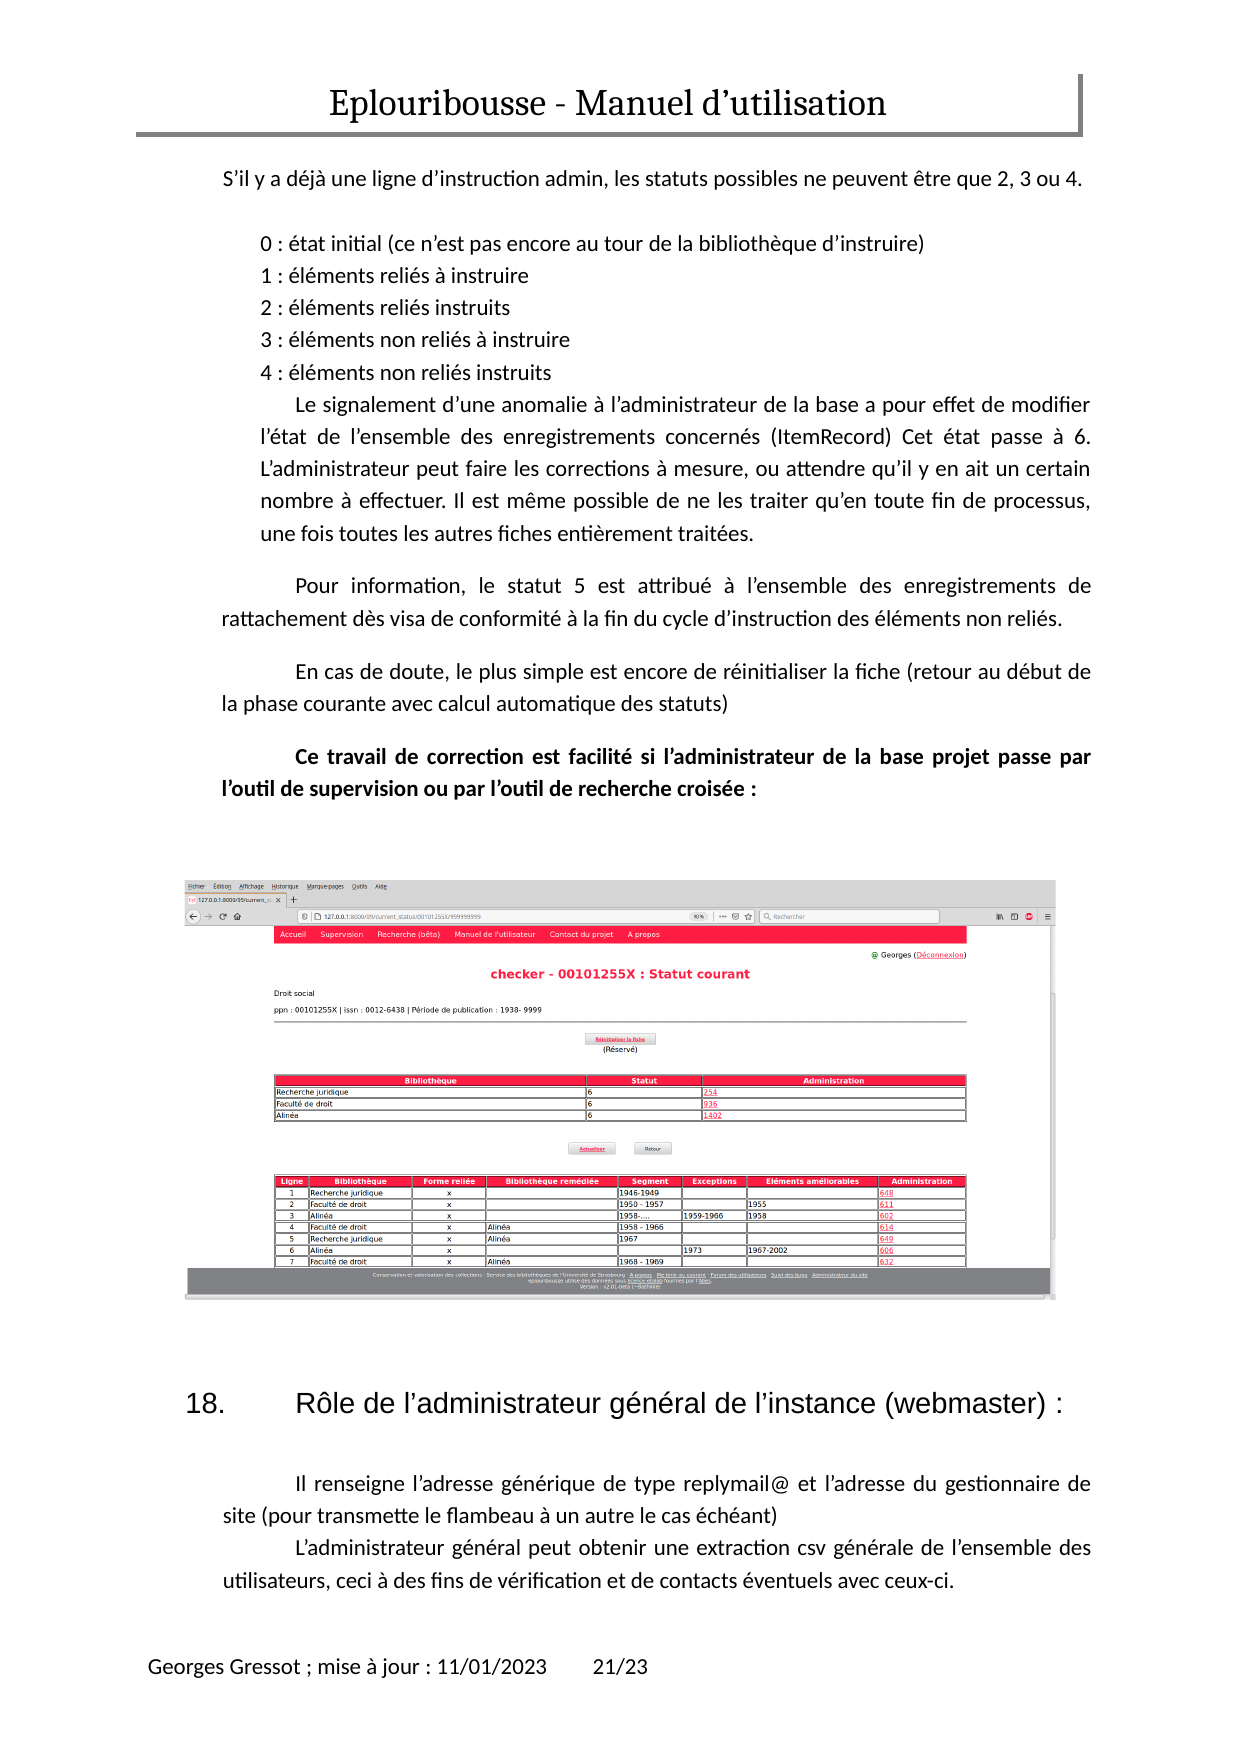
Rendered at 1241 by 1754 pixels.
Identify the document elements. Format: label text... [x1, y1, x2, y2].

list 2 : éléments reliés instruits [223, 293, 1093, 321]
list 3 : éléments non reliés à instruire [223, 326, 1093, 353]
text Ce travail de correction est facilité si l’administrateur de la base projet passe par l’outil de supervision ou par l’outil de recherche croisée : [221, 742, 1093, 802]
list Le signalement d’une anomalie à l’administrateur de la base a pour effet de modifier l’état de l’ensemble des enregistrements concernés (ItemRecord) Cet état passe à 6. L’administrateur peut faire les corrections à mesure, ou attendre qu’il y en ait un certain nombre à effectuer. Il est même possible de ne les traiter qu’en toute fin de processus, une fois toutes les autres fiches entièrement traitées. [260, 390, 1093, 547]
list 4 : éléments non reliés instruits [223, 358, 1093, 386]
subtitle Rôle de l’administrateur général de l’instance (webmaster) : [185, 1386, 1093, 1419]
list Il renseigne l’adresse générique de type replymail@ et l’adresse du gestionnaire de site (pour transmette le flambeau à un autre le cas échéant) [223, 1469, 1093, 1529]
text En cas de doute, le plus simple est encore de réinitialiser la fiche (retour au début de la phase courante avec calcul automatique des statuts) [221, 657, 1093, 717]
text Pour information, le statut 5 est attribué à l’ensemble des enregistrements de rattachement dès visa de conformité à la fin du cycle d’instruction des éléments non reliés. [221, 572, 1093, 632]
list L’administrateur général peut obtenir une extraction csv générale de l’ensemble des utilisateurs, ceci à des fins de vérification et de contacts éventuels avec ceux-ci. [223, 1533, 1093, 1594]
list S’il y a déjà une ligne d’instruction admin, les statuts possibles ne peuvent être que 2, 3 ou 4. [223, 164, 1093, 193]
picture [184, 880, 1056, 1300]
list 0 : état initial (ce n’est pas encore au tour de la bibliothèque d’instruire) [223, 229, 1093, 257]
list 1 : éléments reliés à instruire [223, 261, 1093, 289]
